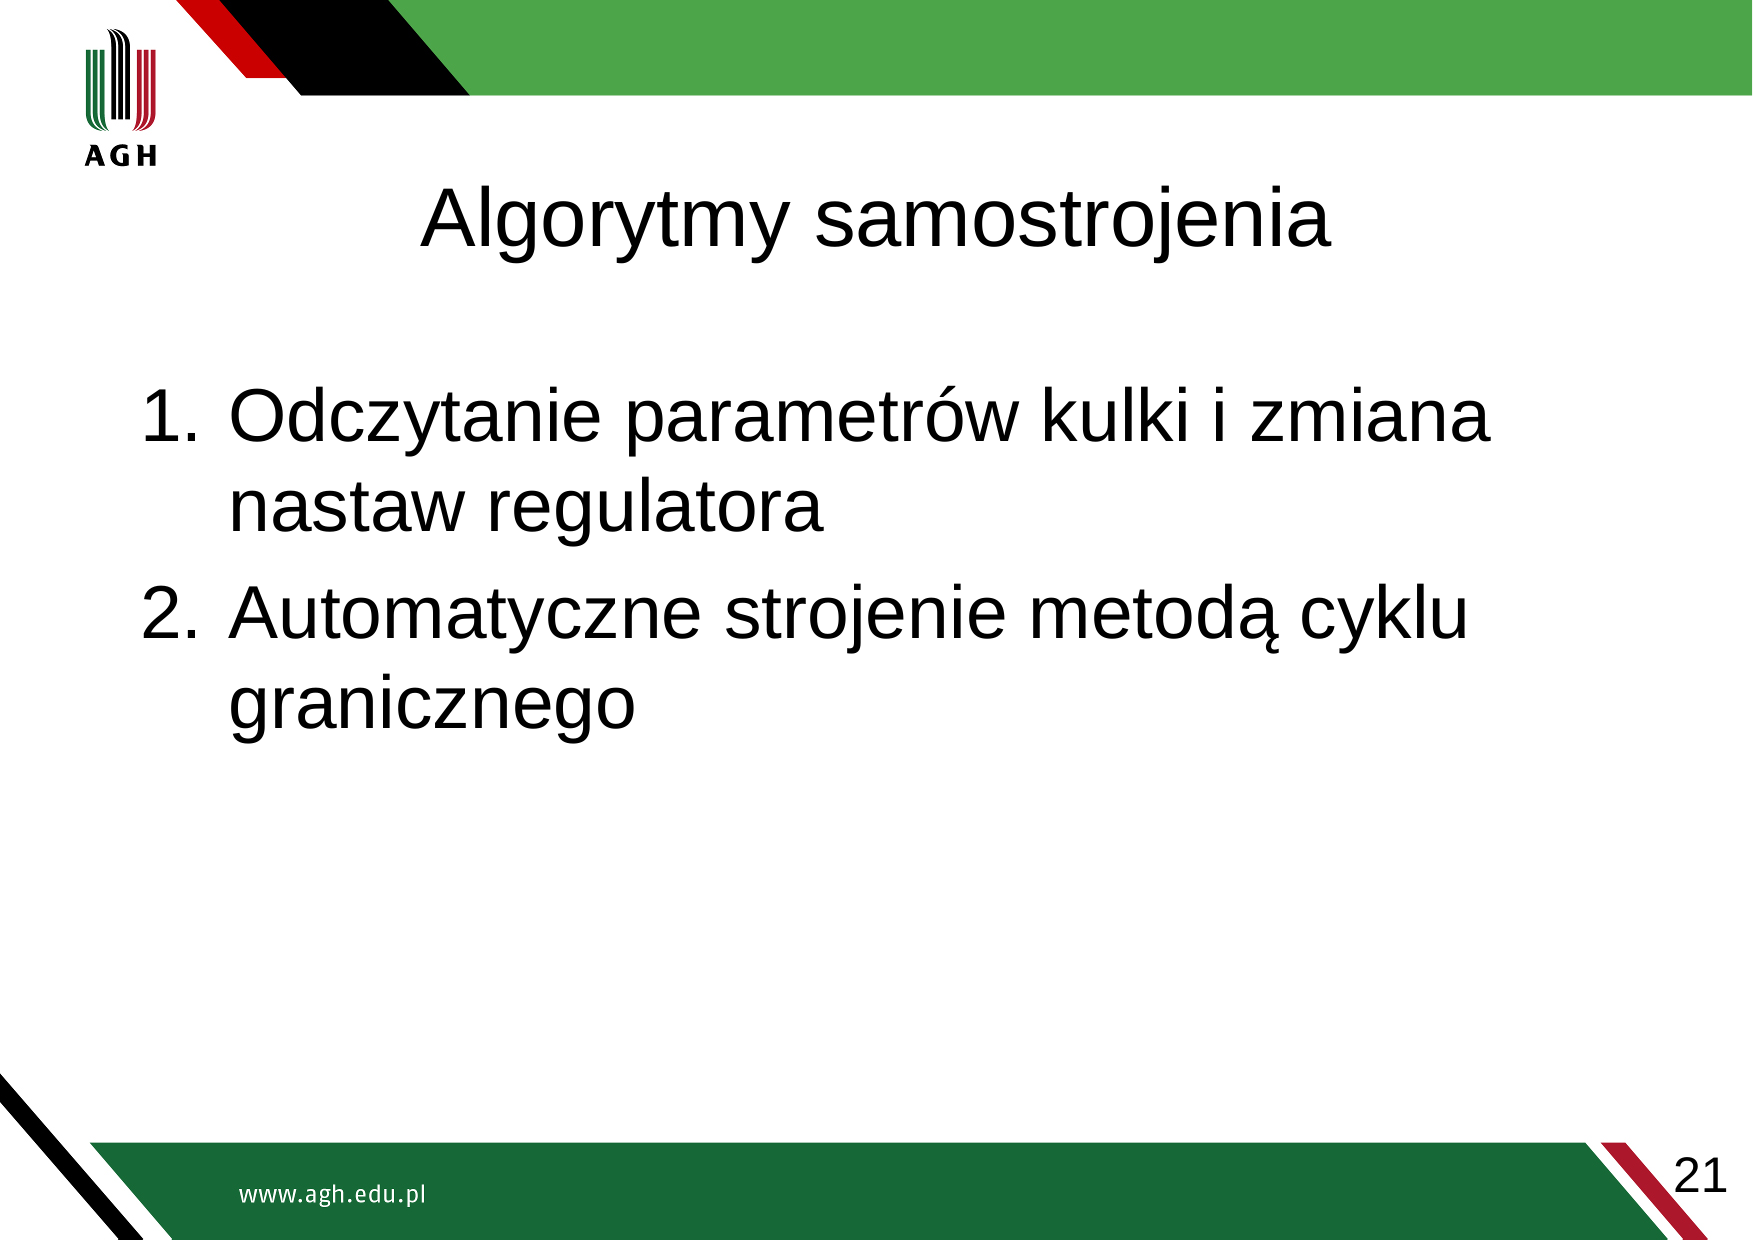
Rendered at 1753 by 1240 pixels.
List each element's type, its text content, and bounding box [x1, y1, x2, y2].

picture [0, 0, 1753, 1240]
title Algorytmy samostrojenia [131, 110, 1622, 317]
list Odczytanie parametrów kulki i zmiana nastaw regulatora Automatyczne strojenie metodą cyklu granicznego [131, 358, 1622, 1103]
